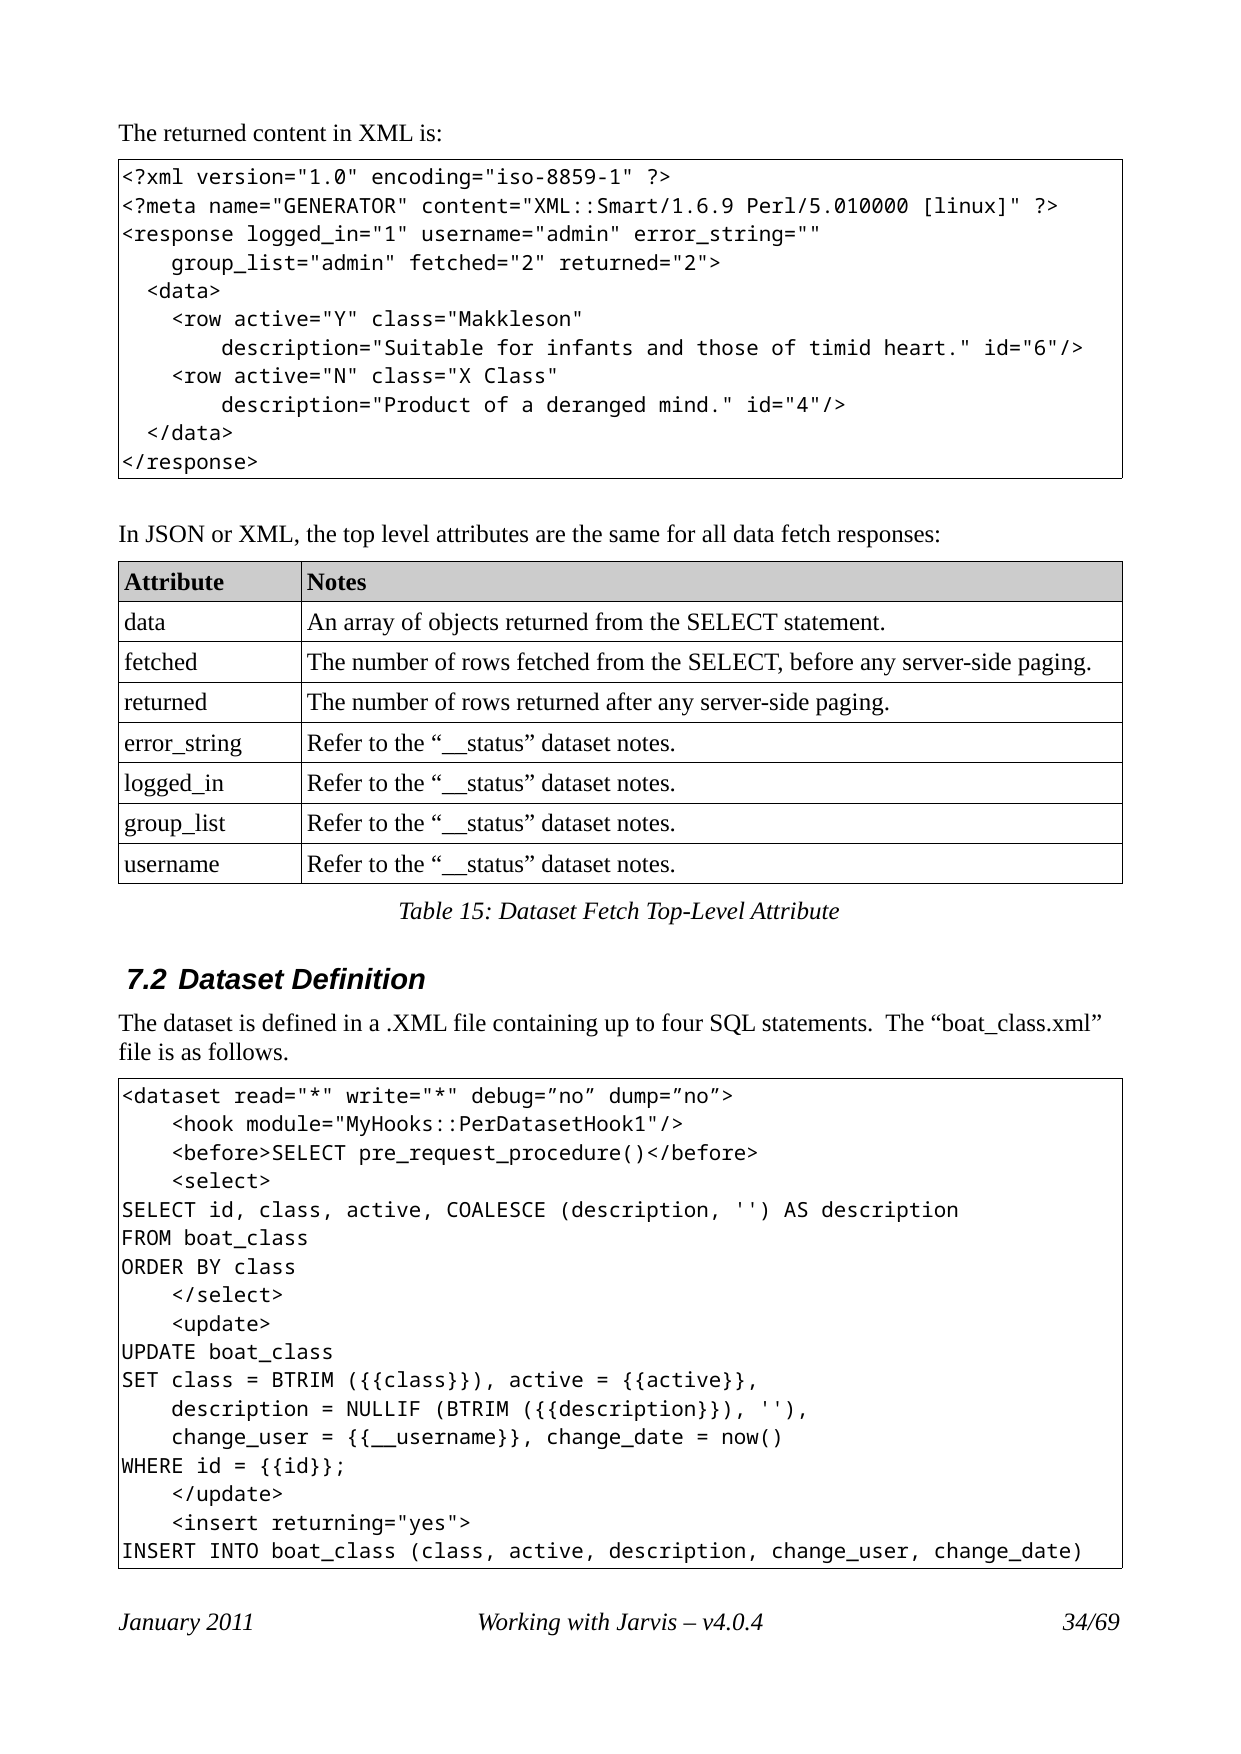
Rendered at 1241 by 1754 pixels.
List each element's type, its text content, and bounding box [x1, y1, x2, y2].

text group_list="admin" fetched="2" returned="2"> [119, 245, 1122, 273]
text </select> [119, 1277, 1122, 1306]
table_cell The number of rows returned after any server-side paging. [302, 683, 1122, 722]
text description = NULLIF (BTRIM ({{description}}), ''), [119, 1391, 1122, 1419]
text <row active="N" class="X Class" [119, 358, 1122, 387]
text INSERT INTO boat_class (class, active, description, change_user, change_date) [119, 1533, 1122, 1568]
text change_user = {{__username}}, change_date = now() [119, 1419, 1122, 1448]
table_cell logged_in [119, 763, 301, 803]
table_cell Refer to the “__status” dataset notes. [302, 844, 1122, 883]
text The returned content in XML is: [118, 118, 1122, 147]
text <before>SELECT pre_request_procedure()</before> [119, 1135, 1122, 1163]
text description="Product of a deranged mind." id="4"/> [119, 387, 1122, 415]
table_cell error_string [119, 723, 301, 762]
text FROM boat_class [119, 1220, 1122, 1249]
table_cell returned [119, 683, 301, 722]
text <data> [119, 273, 1122, 302]
text </update> [119, 1476, 1122, 1505]
text SELECT id, class, active, COALESCE (description, '') AS description [119, 1192, 1122, 1220]
table_cell group_list [119, 804, 301, 843]
text </data> [119, 415, 1122, 444]
table_cell Refer to the “__status” dataset notes. [302, 723, 1122, 762]
table_cell fetched [119, 642, 301, 682]
text In JSON or XML, the top level attributes are the same for all data fetch responses: [118, 519, 1122, 548]
table_cell The number of rows fetched from the SELECT, before any server-side paging. [302, 642, 1122, 682]
table_cell Refer to the “__status” dataset notes. [302, 804, 1122, 843]
text WHERE id = {{id}}; [119, 1448, 1122, 1476]
text <update> [119, 1306, 1122, 1334]
text description="Suitable for infants and those of timid heart." id="6"/> [119, 330, 1122, 358]
table_cell username [119, 844, 301, 883]
table_cell Refer to the “__status” dataset notes. [302, 763, 1122, 803]
text <select> [119, 1163, 1122, 1192]
table_header Notes [302, 562, 1122, 601]
text The dataset is defined in a .XML file containing up to four SQL statements. The “boat_class.xml” file is as follows. [118, 1008, 1122, 1066]
subtitle Dataset Definition [118, 962, 1122, 996]
text <insert returning="yes"> [119, 1505, 1122, 1533]
text <row active="Y" class="Makkleson" [119, 302, 1122, 330]
text Table 15: Dataset Fetch Top-Level Attribute [118, 896, 1122, 924]
table_cell data [119, 602, 301, 641]
text <dataset read="*" write="*" debug=”no” dump=”no”> [119, 1079, 1122, 1107]
text <?meta name="GENERATOR" content="XML::Smart/1.6.9 Perl/5.010000 [linux]" ?> [119, 188, 1122, 216]
text UPDATE boat_class [119, 1334, 1122, 1362]
table_header Attribute [119, 562, 301, 601]
text <response logged_in="1" username="admin" error_string="" [119, 216, 1122, 245]
text SET class = BTRIM ({{class}}), active = {{active}}, [119, 1362, 1122, 1391]
text </response> [119, 444, 1122, 478]
table_cell An array of objects returned from the SELECT statement. [302, 602, 1122, 641]
text ORDER BY class [119, 1249, 1122, 1277]
text <hook module="MyHooks::PerDatasetHook1"/> [119, 1107, 1122, 1135]
text <?xml version="1.0" encoding="iso-8859-1" ?> [119, 160, 1122, 188]
